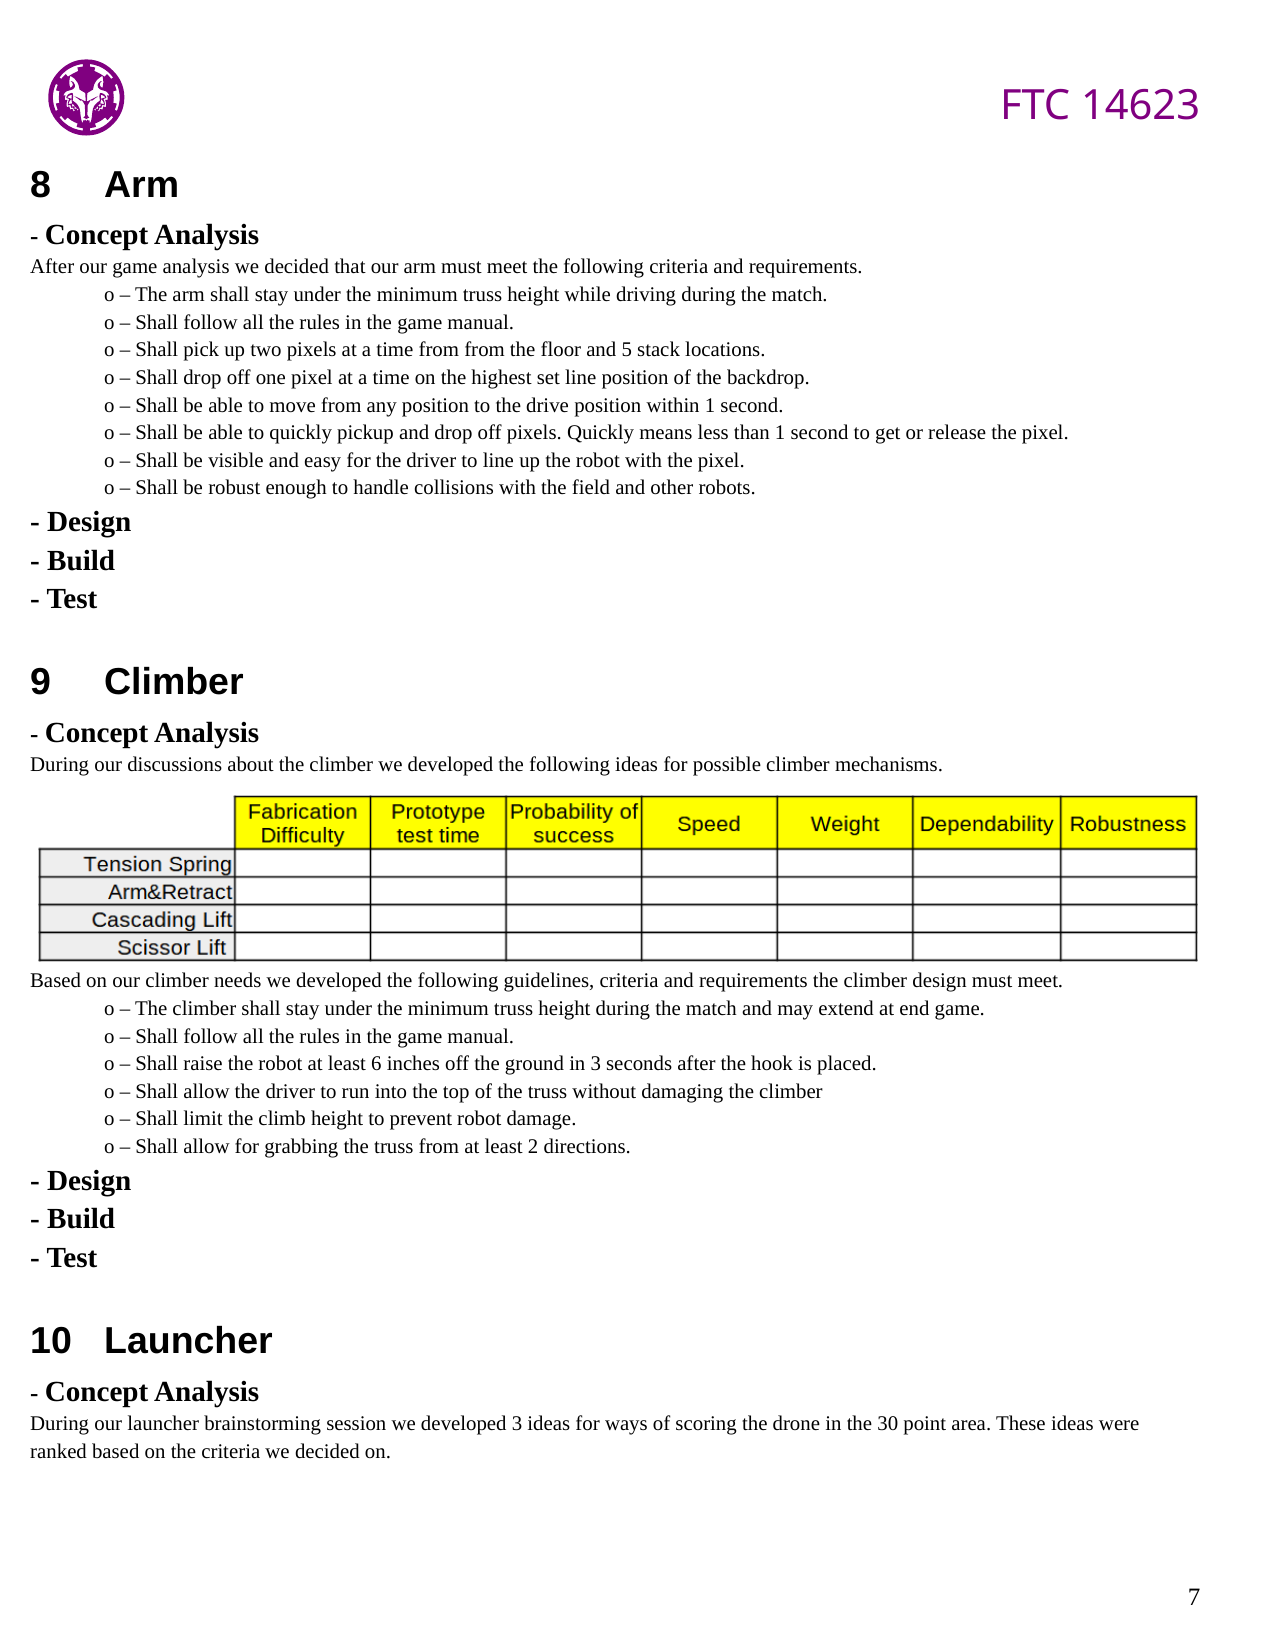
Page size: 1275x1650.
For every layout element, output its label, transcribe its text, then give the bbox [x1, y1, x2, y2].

text Based on our climber needs we developed the following guidelines, criteria and requirements the climber design must meet. o – The climber shall stay under the minimum truss height during the match and may extend at end game. o – Shall follow all the rules in the game manual. o – Shall raise the robot at least 6 inches off the ground in 3 seconds after the hook is placed. o – Shall allow the driver to run into the top of the truss without damaging the climber o – Shall limit the climb height to prevent robot damage. o – Shall allow for grabbing the truss from at least 2 directions. - Design - Build - Test [30, 965, 1200, 1274]
subtitle Arm [30, 162, 1200, 205]
picture [30, 794, 1200, 965]
subtitle Climber [30, 659, 1200, 703]
subtitle Launcher [30, 1318, 1200, 1361]
text - Concept Analysis During our launcher brainstorming session we developed 3 ideas for ways of scoring the drone in the 30 point area. These ideas were ranked based on the criteria we decided on. [30, 1374, 1200, 1463]
text - Concept Analysis After our game analysis we decided that our arm must meet the following criteria and requirements. o – The arm shall stay under the minimum truss height while driving during the match. o – Shall follow all the rules in the game manual. o – Shall pick up two pixels at a time from from the floor and 5 stack locations. o – Shall drop off one pixel at a time on the highest set line position of the backdrop. o – Shall be able to move from any position to the drive position within 1 second. o – Shall be able to quickly pickup and drop off pixels. Quickly means less than 1 second to get or release the pixel. o – Shall be visible and easy for the driver to line up the robot with the pixel. o – Shall be robust enough to handle collisions with the field and other robots. - Design - Build - Test [30, 217, 1200, 615]
text - Concept Analysis During our discussions about the climber we developed the following ideas for possible climber mechanisms. [30, 715, 1200, 776]
